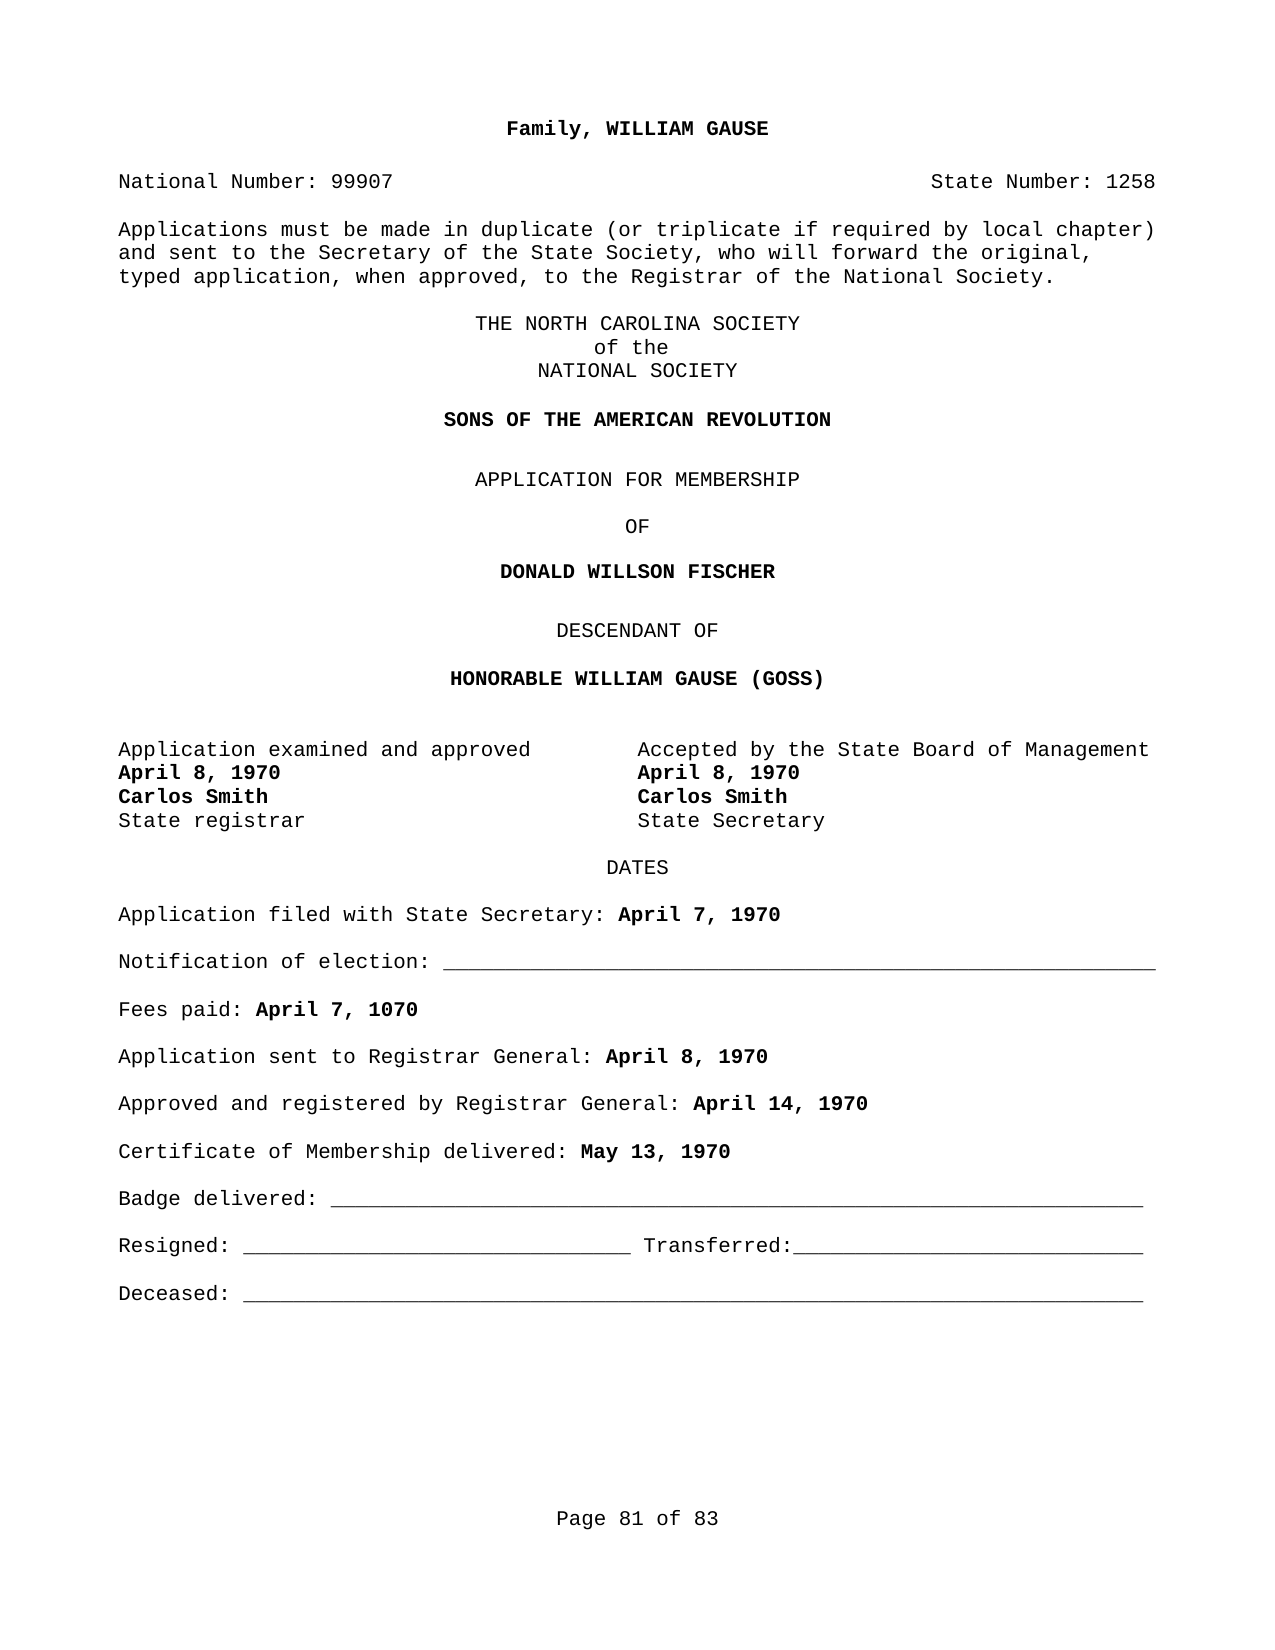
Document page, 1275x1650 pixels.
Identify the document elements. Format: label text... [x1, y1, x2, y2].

text Badge delivered: _________________________________________________________________ [118, 1188, 1157, 1212]
text Application filed with State Secretary: April 7, 1970 [118, 904, 1157, 928]
text of the [118, 337, 1157, 360]
text Honorable William Gause (Goss) [118, 668, 1157, 691]
text Application sent to Registrar General: April 8, 1970 [118, 1046, 1157, 1070]
text Notification of election: _________________________________________________________ [118, 951, 1157, 975]
text Accepted by the State Board of Management [637, 739, 1157, 762]
text April 8, 1970 [637, 762, 1157, 786]
text State registrar [118, 809, 637, 833]
text Certificate of Membership delivered: May 13, 1970 [118, 1141, 1157, 1164]
text Deceased: ________________________________________________________________________ [118, 1282, 1157, 1306]
text Resigned: _______________________________ Transferred:____________________________ [118, 1235, 1157, 1259]
text APPLICATION FOR MEMBERSHIP [118, 469, 1157, 492]
text April 8, 1970 [118, 762, 637, 786]
text THE NORTH CAROLINA SOCIETY [118, 313, 1157, 337]
text DATES [118, 857, 1157, 881]
text OF [118, 516, 1157, 540]
text State Secretary [637, 809, 1157, 833]
text Applications must be made in duplicate (or triplicate if required by local chapter) and sent to the Secretary of the State Society, who will forward the original, typed application, when approved, to the Registrar of the National Society. [118, 218, 1157, 289]
text DESCENDANT OF [118, 620, 1157, 644]
text Approved and registered by Registrar General: April 14, 1970 [118, 1093, 1157, 1117]
subtitle SONS OF THE AMERICAN REVOLUTION [118, 409, 1157, 433]
text NATIONAL SOCIETY [118, 360, 1157, 384]
text Application examined and approved [118, 739, 637, 762]
text Fees paid: April 7, 1070 [118, 999, 1157, 1022]
text Carlos Smith [118, 786, 637, 809]
text National Number: 99907 State Number: 1258 [118, 171, 1157, 195]
text Carlos Smith [637, 786, 1157, 809]
subtitle DONALD WILLSON FISCHER [118, 561, 1157, 584]
